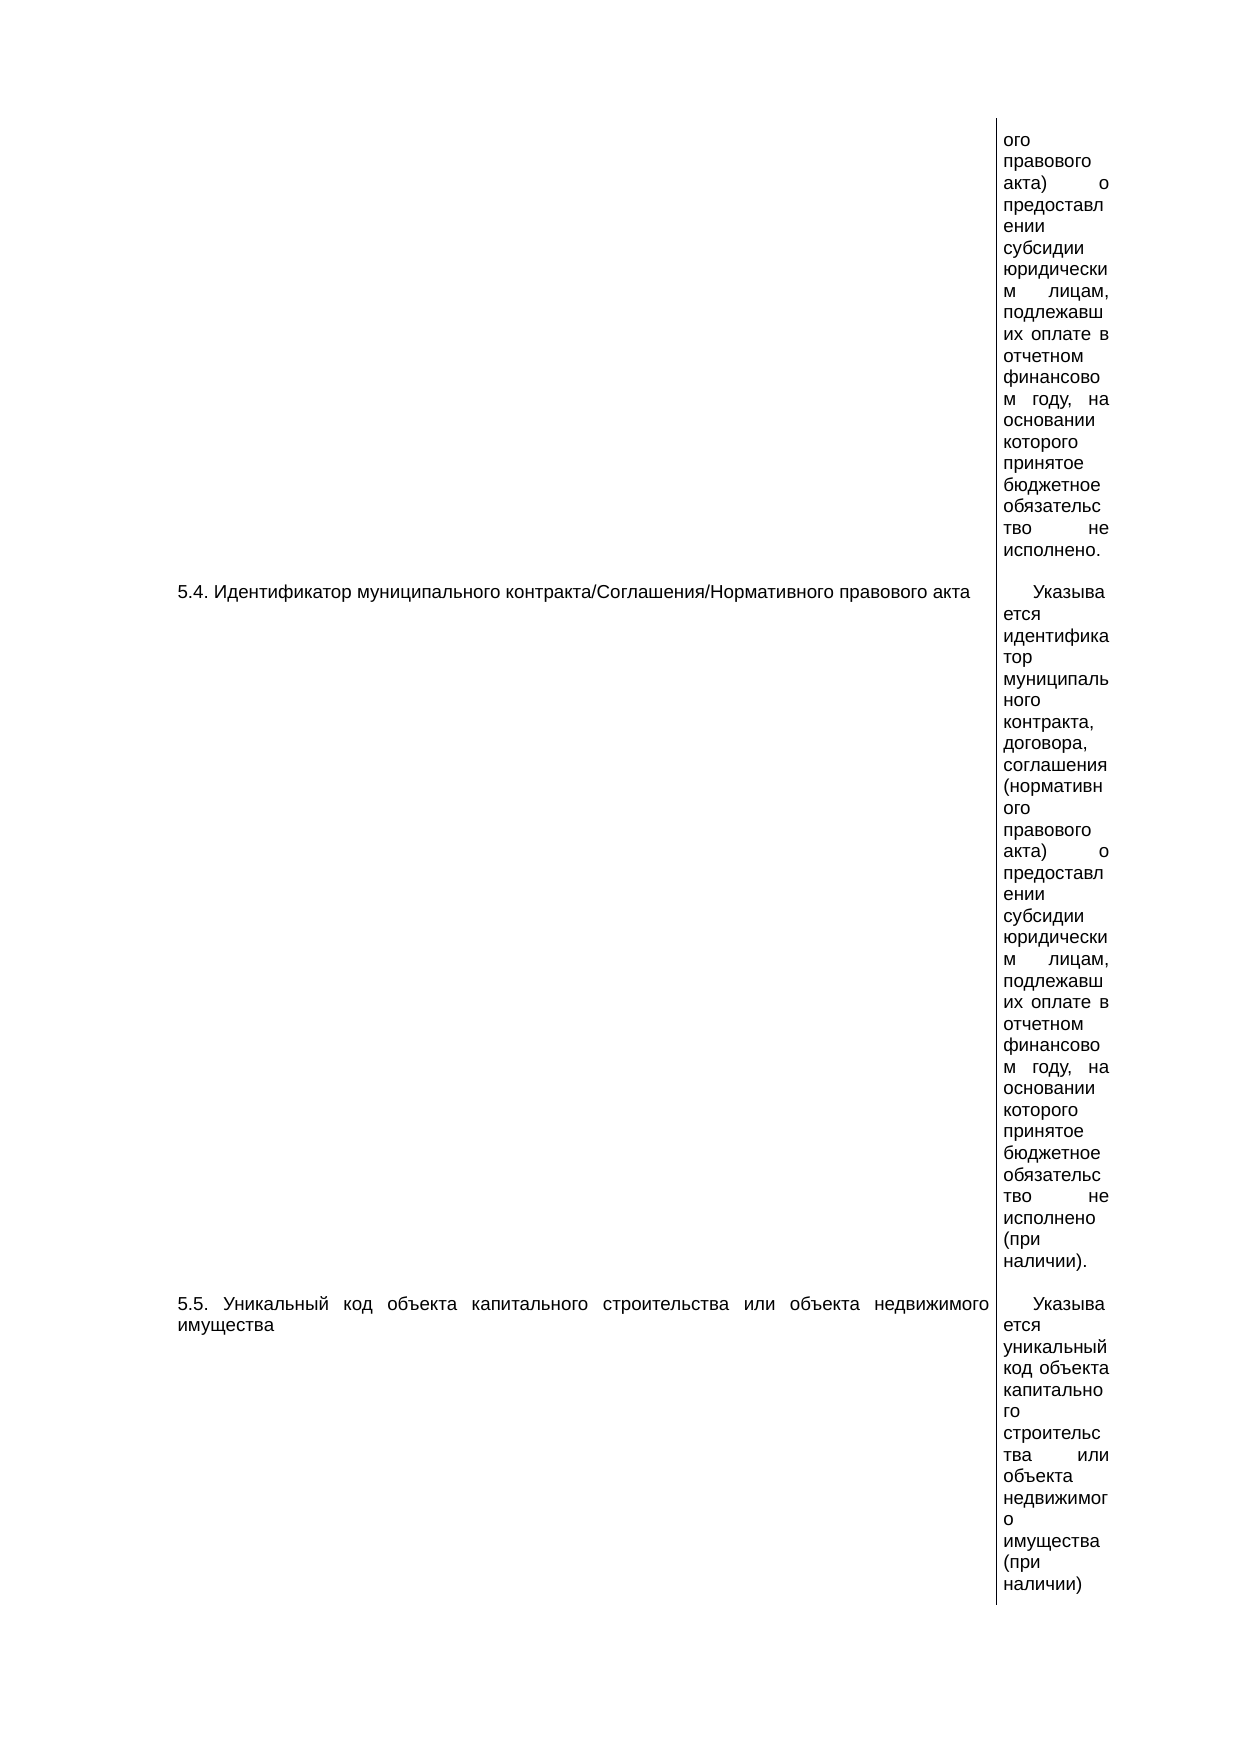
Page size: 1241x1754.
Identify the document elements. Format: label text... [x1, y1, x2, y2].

table_cell Указывается идентификатор муниципального контракта, договора, соглашения (нормативного правового акта) о предоставлении субсидии юридическим лицам, подлежавших оплате в отчетном финансовом году, на основании которого принятое бюджетное обязательство не исполнено (при наличии). [997, 571, 1116, 1282]
table_cell 5.5. Уникальный код объекта капитального строительства или объекта недвижимого имущества [171, 1282, 996, 1605]
table_cell 5.4. Идентификатор муниципального контракта/Соглашения/Нормативного правового акта [171, 571, 996, 1282]
table_cell ого правового акта) о предоставлении субсидии юридическим лицам, подлежавших оплате в отчетном финансовом году, на основании которого принятое бюджетное обязательство не исполнено. [997, 118, 1116, 571]
table_cell Указывается уникальный код объекта капитального строительства или объекта недвижимого имущества (при наличии) [997, 1282, 1116, 1605]
table_cell [171, 118, 996, 571]
